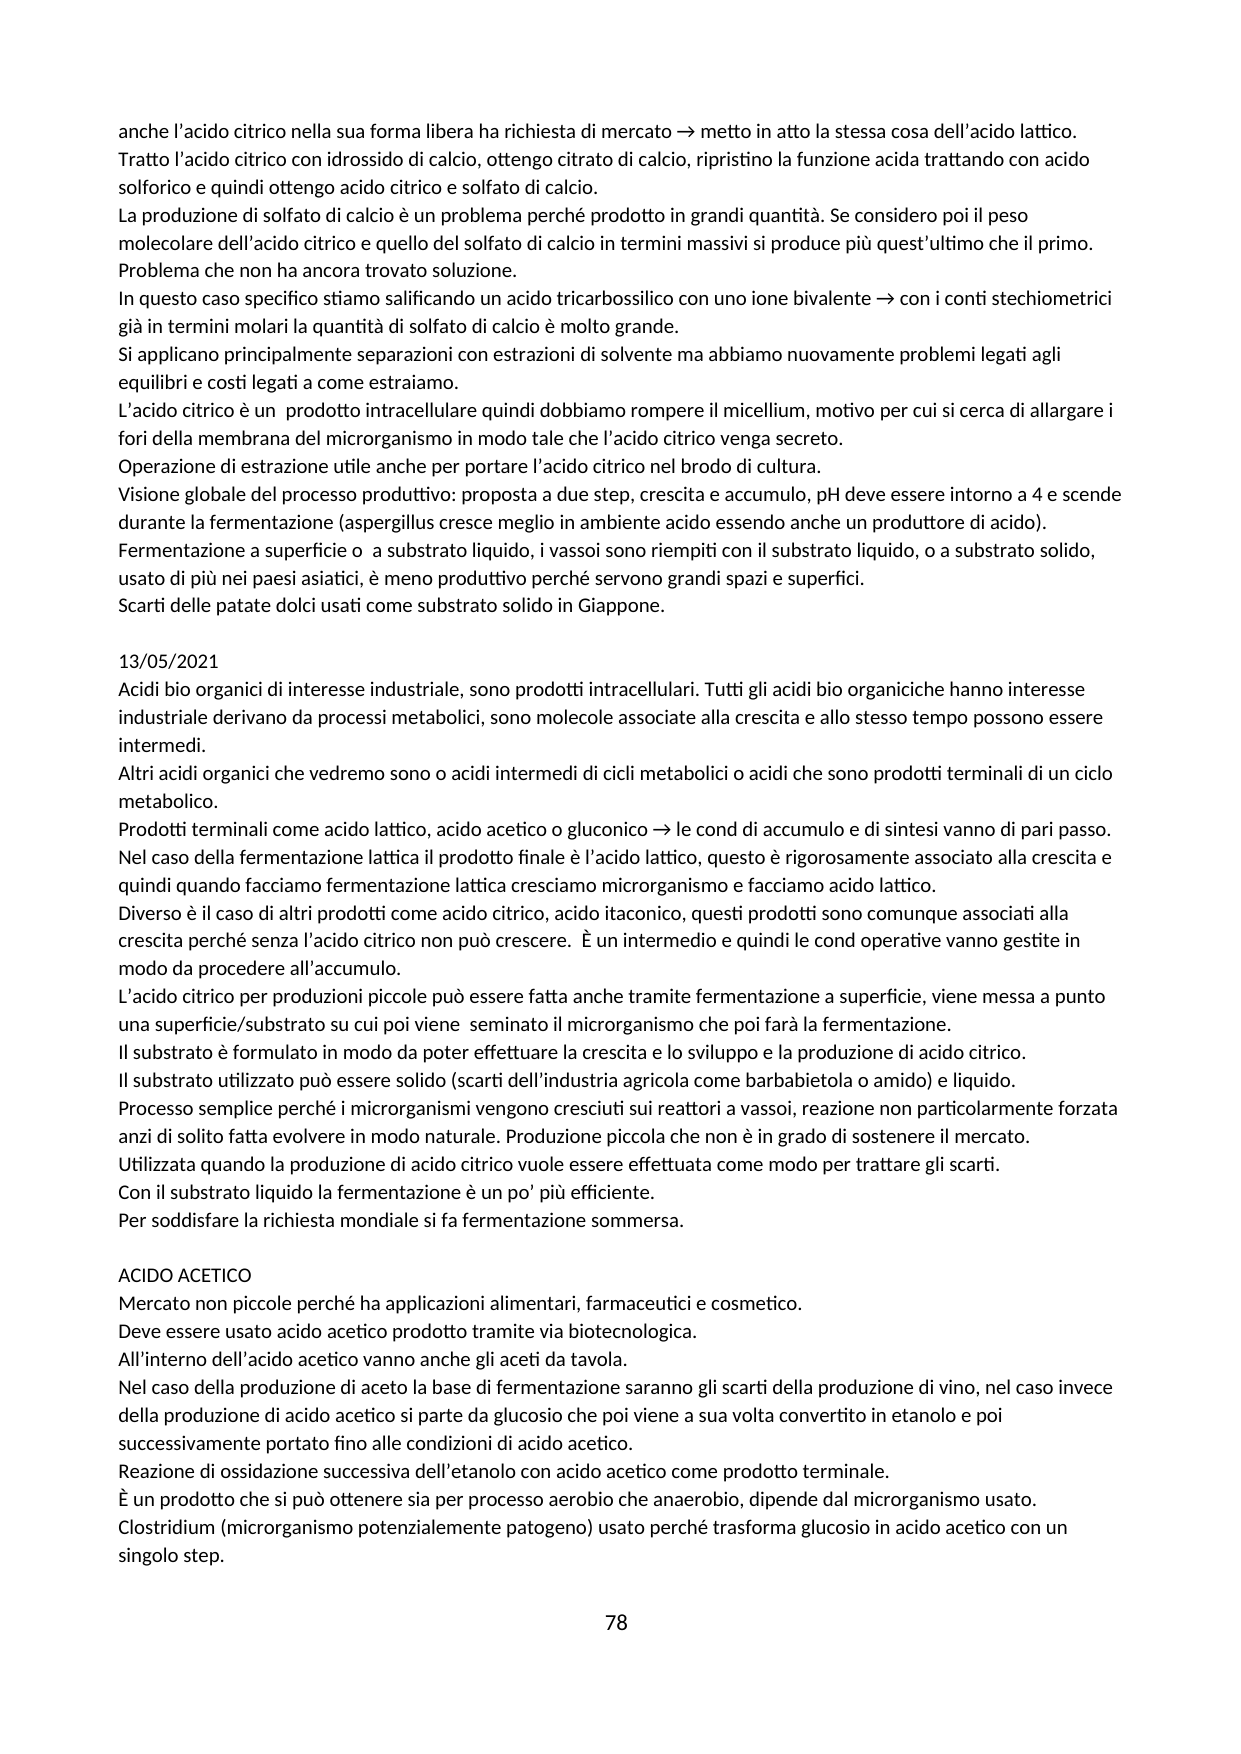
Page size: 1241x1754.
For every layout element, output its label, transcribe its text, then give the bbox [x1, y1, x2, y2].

text La produzione di solfato di calcio è un problema perché prodotto in grandi quantità. Se considero poi il peso molecolare dell’acido citrico e quello del solfato di calcio in termini massivi si produce più quest’ultimo che il primo. Problema che non ha ancora trovato soluzione. In questo caso specifico stiamo salificando un acido tricarbossilico con uno ione bivalente → con i conti stechiometrici già in termini molari la quantità di solfato di calcio è molto grande. [118, 202, 1124, 339]
text Reazione di ossidazione successiva dell’etanolo con acido acetico come prodotto terminale. È un prodotto che si può ottenere sia per processo aerobio che anaerobio, dipende dal microrganismo usato. Clostridium (microrganismo potenzialemente patogeno) usato perché trasforma glucosio in acido acetico con un singolo step. [118, 1458, 1124, 1567]
text anche l’acido citrico nella sua forma libera ha richiesta di mercato → metto in atto la stessa cosa dell’acido lattico. Tratto l’acido citrico con idrossido di calcio, ottengo citrato di calcio, ripristino la funzione acida trattando con acido solforico e quindi ottengo acido citrico e solfato di calcio. [118, 118, 1124, 199]
text Si applicano principalmente separazioni con estrazioni di solvente ma abbiamo nuovamente problemi legati agli equilibri e costi legati a come estraiamo. L’acido citrico è un prodotto intracellulare quindi dobbiamo rompere il micellium, motivo per cui si cerca di allargare i fori della membrana del microrganismo in modo tale che l’acido citrico venga secreto. [118, 341, 1124, 451]
text Utilizzata quando la produzione di acido citrico vuole essere effettuata come modo per trattare gli scarti. [118, 1151, 1124, 1176]
text Acidi bio organici di interesse industriale, sono prodotti intracellulari. Tutti gli acidi bio organiciche hanno interesse industriale derivano da processi metabolici, sono molecole associate alla crescita e allo stesso tempo possono essere intermedi. Altri acidi organici che vedremo sono o acidi intermedi di cicli metabolici o acidi che sono prodotti terminali di un ciclo metabolico. Prodotti terminali come acido lattico, acido acetico o gluconico → le cond di accumulo e di sintesi vanno di pari passo. Nel caso della fermentazione lattica il prodotto finale è l’acido lattico, questo è rigorosamente associato alla crescita e quindi quando facciamo fermentazione lattica cresciamo microrganismo e facciamo acido lattico. Diverso è il caso di altri prodotti come acido citrico, acido itaconico, questi prodotti sono comunque associati alla crescita perché senza l’acido citrico non può crescere. È un intermedio e quindi le cond operative vanno gestite in modo da procedere all’accumulo. L’acido citrico per produzioni piccole può essere fatta anche tramite fermentazione a superficie, viene messa a punto una superficie/substrato su cui poi viene seminato il microrganismo che poi farà la fermentazione. [118, 676, 1124, 1037]
text 13/05/2021 [118, 621, 1124, 674]
text Con il substrato liquido la fermentazione è un po’ più efficiente. Per soddisfare la richiesta mondiale si fa fermentazione sommersa. ACIDO ACETICO Mercato non piccole perché ha applicazioni alimentari, farmaceutici e cosmetico. [118, 1179, 1124, 1316]
text Deve essere usato acido acetico prodotto tramite via biotecnologica. All’interno dell’acido acetico vanno anche gli aceti da tavola. Nel caso della produzione di aceto la base di fermentazione saranno gli scarti della produzione di vino, nel caso invece della produzione di acido acetico si parte da glucosio che poi viene a sua volta convertito in etanolo e poi successivamente portato fino alle condizioni di acido acetico. [118, 1318, 1124, 1456]
text Operazione di estrazione utile anche per portare l’acido citrico nel brodo di cultura. [118, 453, 1124, 478]
text Visione globale del processo produttivo: proposta a due step, crescita e accumulo, pH deve essere intorno a 4 e scende durante la fermentazione (aspergillus cresce meglio in ambiente acido essendo anche un produttore di acido). Fermentazione a superficie o a substrato liquido, i vassoi sono riempiti con il substrato liquido, o a substrato solido, usato di più nei paesi asiatici, è meno produttivo perché servono grandi spazi e superfici. Scarti delle patate dolci usati come substrato solido in Giappone. [118, 481, 1124, 618]
text Il substrato è formulato in modo da poter effettuare la crescita e lo sviluppo e la produzione di acido citrico. [118, 1039, 1124, 1065]
text Il substrato utilizzato può essere solido (scarti dell’industria agricola come barbabietola o amido) e liquido. Processo semplice perché i microrganismi vengono cresciuti sui reattori a vassoi, reazione non particolarmente forzata anzi di solito fatta evolvere in modo naturale. Produzione piccola che non è in grado di sostenere il mercato. [118, 1067, 1124, 1148]
